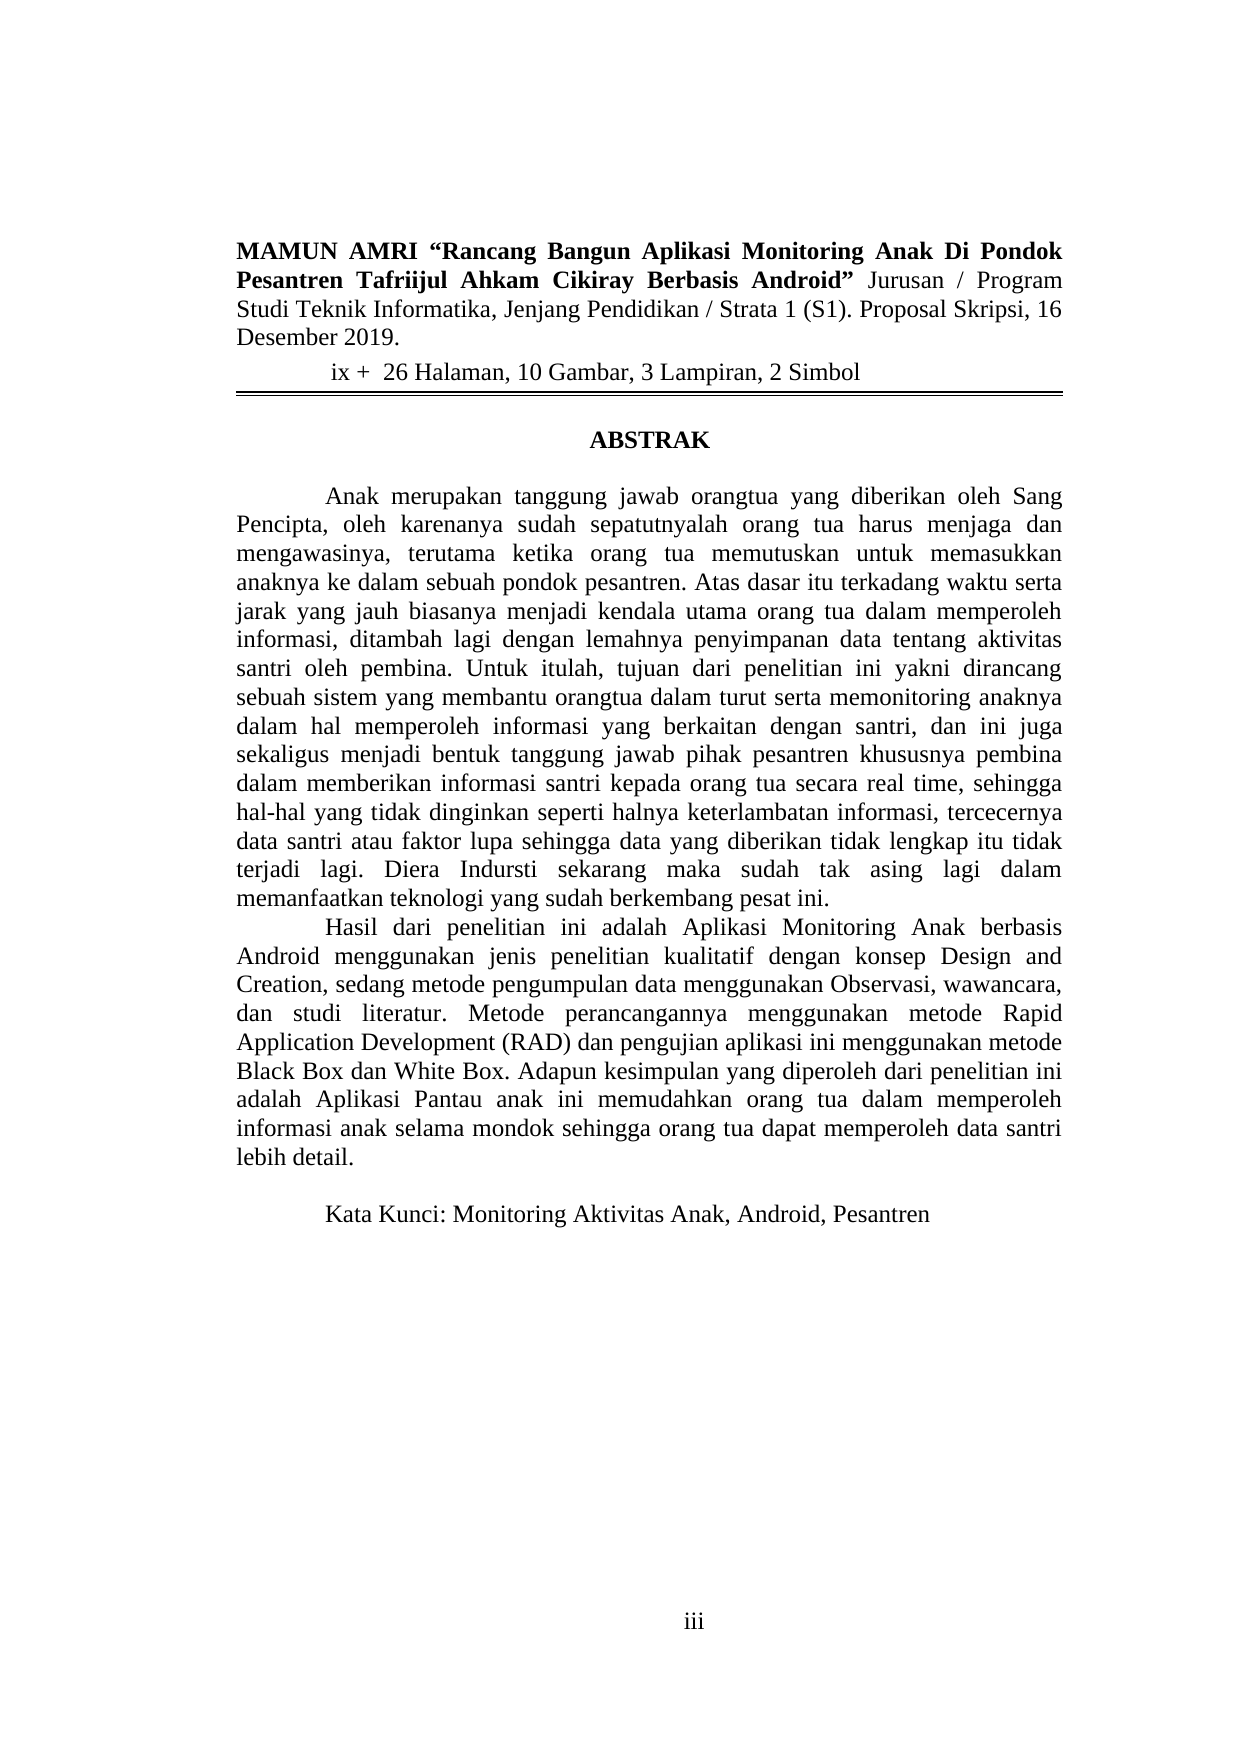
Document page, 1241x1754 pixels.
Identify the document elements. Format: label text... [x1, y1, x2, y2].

text Kata Kunci: Monitoring Aktivitas Anak, Android, Pesantren [236, 1199, 1063, 1228]
table_header ix + 26 Halaman, 10 Gambar, 3 Lampiran, 2 Simbol [236, 351, 1062, 391]
subtitle ABSTRAK [236, 425, 1063, 454]
text Anak merupakan tanggung jawab orangtua yang diberikan oleh Sang Pencipta, oleh karenanya sudah sepatutnyalah orang tua harus menjaga dan mengawasinya, terutama ketika orang tua memutuskan untuk memasukkan anaknya ke dalam sebuah pondok pesantren. Atas dasar itu terkadang waktu serta jarak yang jauh biasanya menjadi kendala utama orang tua dalam memperoleh informasi, ditambah lagi dengan lemahnya penyimpanan data tentang aktivitas santri oleh pembina. Untuk itulah, tujuan dari penelitian ini yakni dirancang sebuah sistem yang membantu orangtua dalam turut serta memonitoring anaknya dalam hal memperoleh informasi yang berkaitan dengan santri, dan ini juga sekaligus menjadi bentuk tanggung jawab pihak pesantren khususnya pembina dalam memberikan informasi santri kepada orang tua secara real time, sehingga hal-hal yang tidak dinginkan seperti halnya keterlambatan informasi, tercecernya data santri atau faktor lupa sehingga data yang diberikan tidak lengkap itu tidak terjadi lagi. Diera Indursti sekarang maka sudah tak asing lagi dalam memanfaatkan teknologi yang sudah berkembang pesat ini. [236, 481, 1063, 912]
text Hasil dari penelitian ini adalah Aplikasi Monitoring Anak berbasis Android menggunakan jenis penelitian kualitatif dengan konsep Design and Creation, sedang metode pengumpulan data menggunakan Observasi, wawancara, dan studi literatur. Metode perancangannya menggunakan metode Rapid Application Development (RAD) dan pengujian aplikasi ini menggunakan metode Black Box dan White Box. Adapun kesimpulan yang diperoleh dari penelitian ini adalah Aplikasi Pantau anak ini memudahkan orang tua dalam memperoleh informasi anak selama mondok sehingga orang tua dapat memperoleh data santri lebih detail. [236, 912, 1063, 1171]
text MAMUN AMRI “Rancang Bangun Aplikasi Monitoring Anak Di Pondok Pesantren Tafriijul Ahkam Cikiray Berbasis Android” Jurusan / Program Studi Teknik Informatika, Jenjang Pendidikan / Strata 1 (S1). Proposal Skripsi, 16 Desember 2019. [236, 236, 1063, 351]
